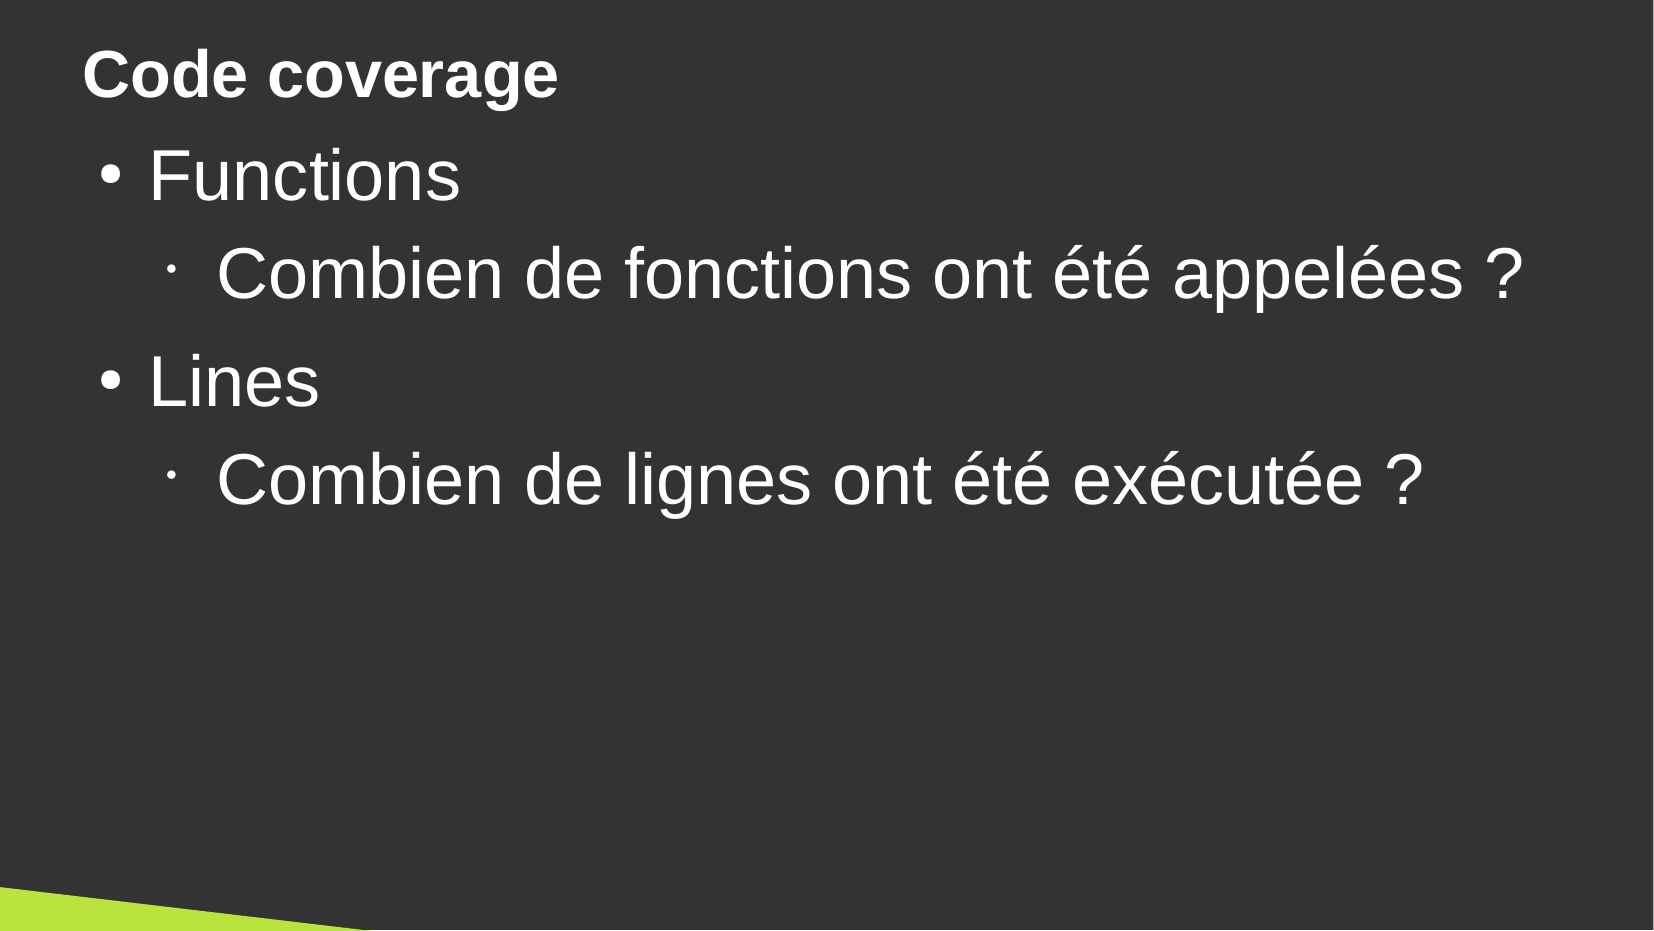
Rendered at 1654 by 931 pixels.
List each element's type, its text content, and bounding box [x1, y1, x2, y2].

title Code coverage [82, 37, 1571, 112]
text_box [0, 887, 373, 931]
list Functions Combien de fonctions ont été appelées ? Lines Combien de lignes ont été exécutée ? [80, 135, 1619, 520]
